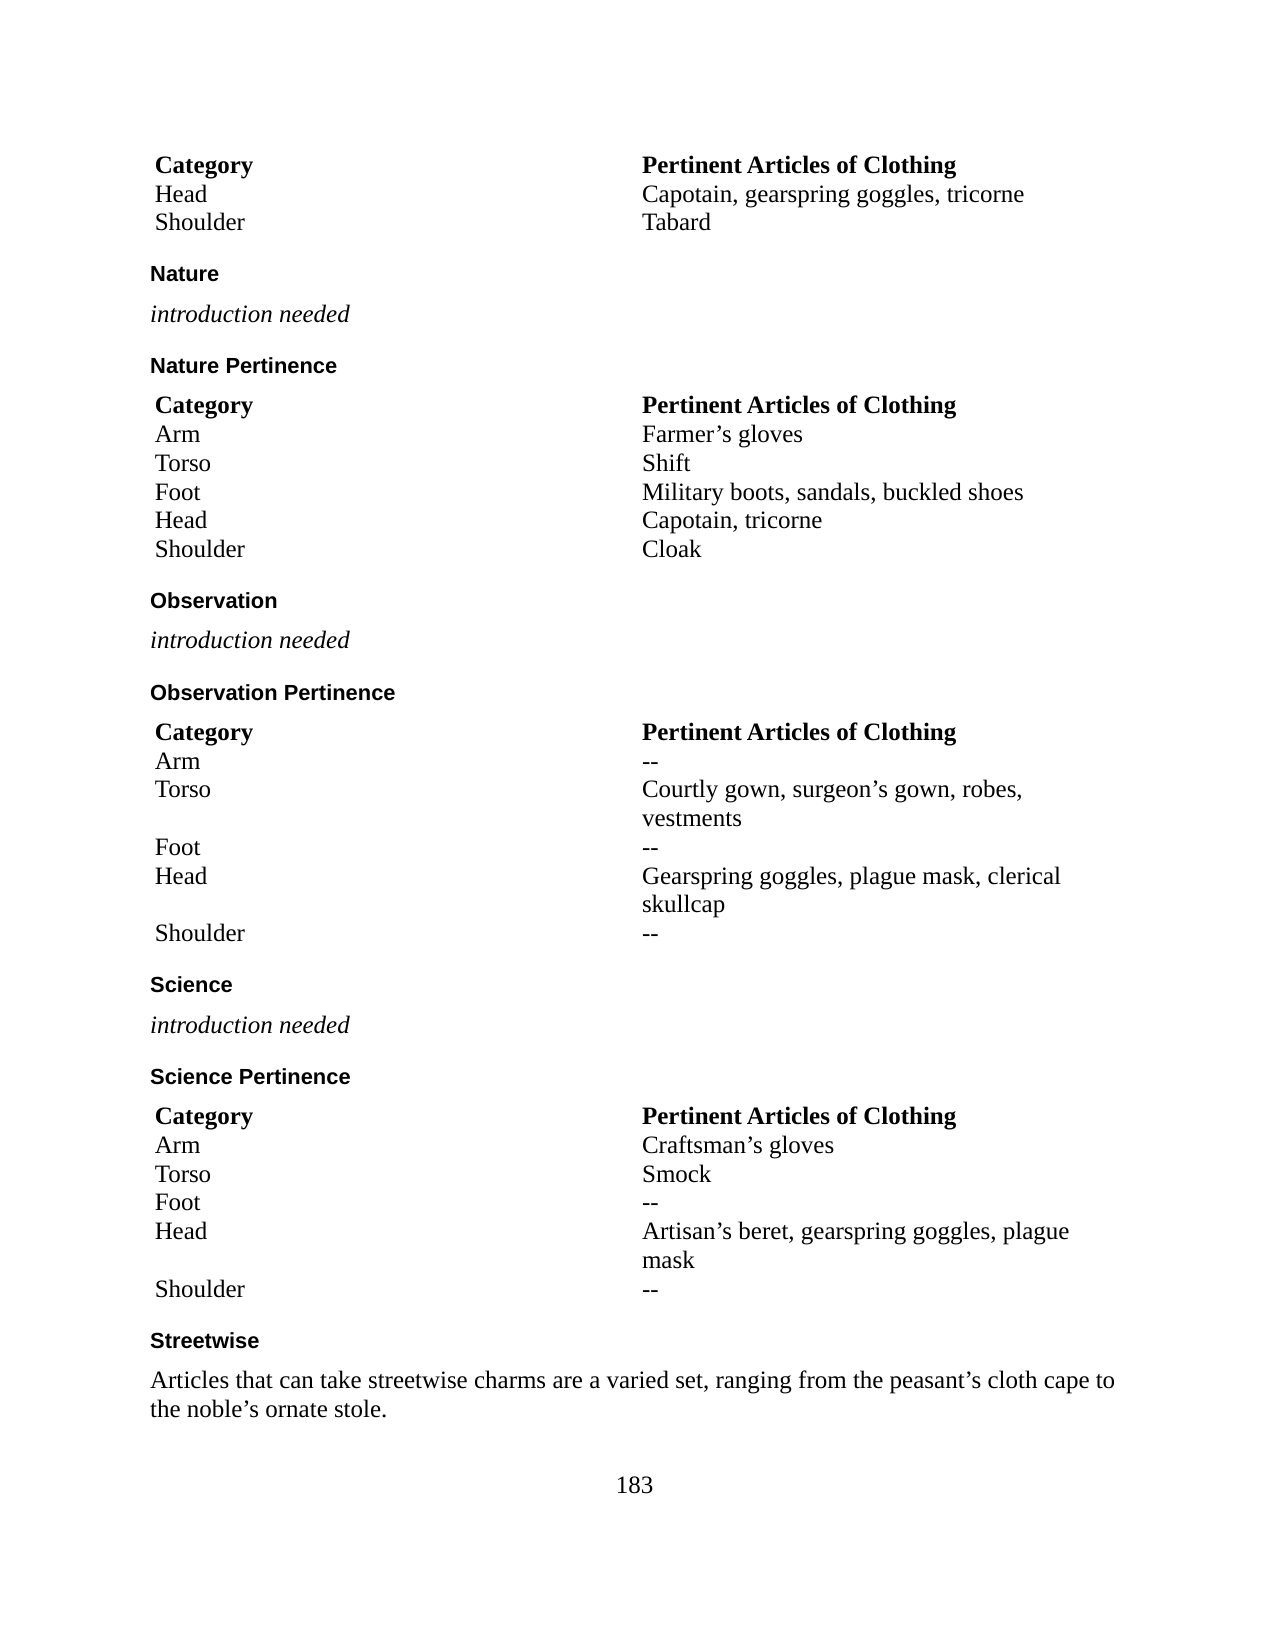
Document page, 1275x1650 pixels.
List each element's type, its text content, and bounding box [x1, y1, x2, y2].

table_header Category [150, 717, 637, 746]
subtitle Nature [150, 261, 1125, 286]
table_cell Cloak [638, 534, 1125, 563]
table_cell Farmer’s gloves [638, 419, 1125, 448]
table_cell Foot [150, 832, 637, 861]
table_cell -- [638, 918, 1125, 947]
text introduction needed [150, 626, 1125, 654]
table_cell -- [638, 746, 1125, 774]
table_header Pertinent Articles of Clothing [638, 717, 1125, 746]
subtitle Science Pertinence [150, 1063, 1125, 1089]
table_cell Torso [150, 448, 637, 477]
table_cell Torso [150, 1159, 637, 1187]
table_cell -- [638, 1274, 1125, 1302]
subtitle Streetwise [150, 1327, 1125, 1353]
table_cell Head [150, 505, 637, 534]
table_cell -- [638, 832, 1125, 861]
table_cell Shoulder [150, 534, 637, 563]
table_header Pertinent Articles of Clothing [638, 390, 1125, 419]
table_cell Foot [150, 477, 637, 505]
subtitle Science [150, 972, 1125, 997]
table_header Pertinent Articles of Clothing [638, 150, 1125, 179]
table_cell Military boots, sandals, buckled shoes [638, 477, 1125, 505]
table_header Pertinent Articles of Clothing [638, 1101, 1125, 1130]
table_header Category [150, 390, 637, 419]
table_cell Capotain, tricorne [638, 505, 1125, 534]
table_cell Smock [638, 1159, 1125, 1187]
table_cell -- [638, 1188, 1125, 1216]
text introduction needed [150, 299, 1125, 328]
table_cell Arm [150, 1130, 637, 1159]
subtitle Observation [150, 588, 1125, 613]
table_cell Capotain, gearspring goggles, tricorne [638, 179, 1125, 207]
table_header Category [150, 150, 637, 179]
table_cell Foot [150, 1188, 637, 1216]
table_cell Tabard [638, 208, 1125, 236]
table_cell Craftsman’s gloves [638, 1130, 1125, 1159]
table_cell Head [150, 1216, 637, 1274]
subtitle Nature Pertinence [150, 353, 1125, 378]
table_cell Shoulder [150, 918, 637, 947]
table_cell Courtly gown, surgeon’s gown, robes, vestments [638, 775, 1125, 832]
table_cell Arm [150, 419, 637, 448]
table_cell Gearspring goggles, plague mask, clerical skullcap [638, 861, 1125, 918]
table_cell Head [150, 861, 637, 918]
table_cell Artisan’s beret, gearspring goggles, plague mask [638, 1216, 1125, 1274]
text Articles that can take streetwise charms are a varied set, ranging from the peasant’s cloth cape to the noble’s ornate stole. [150, 1365, 1125, 1423]
table_header Category [150, 1101, 637, 1130]
table_cell Shift [638, 448, 1125, 477]
table_cell Shoulder [150, 1274, 637, 1302]
table_cell Shoulder [150, 208, 637, 236]
text introduction needed [150, 1010, 1125, 1038]
table_cell Torso [150, 775, 637, 832]
table_cell Head [150, 179, 637, 207]
subtitle Observation Pertinence [150, 679, 1125, 704]
table_cell Arm [150, 746, 637, 774]
